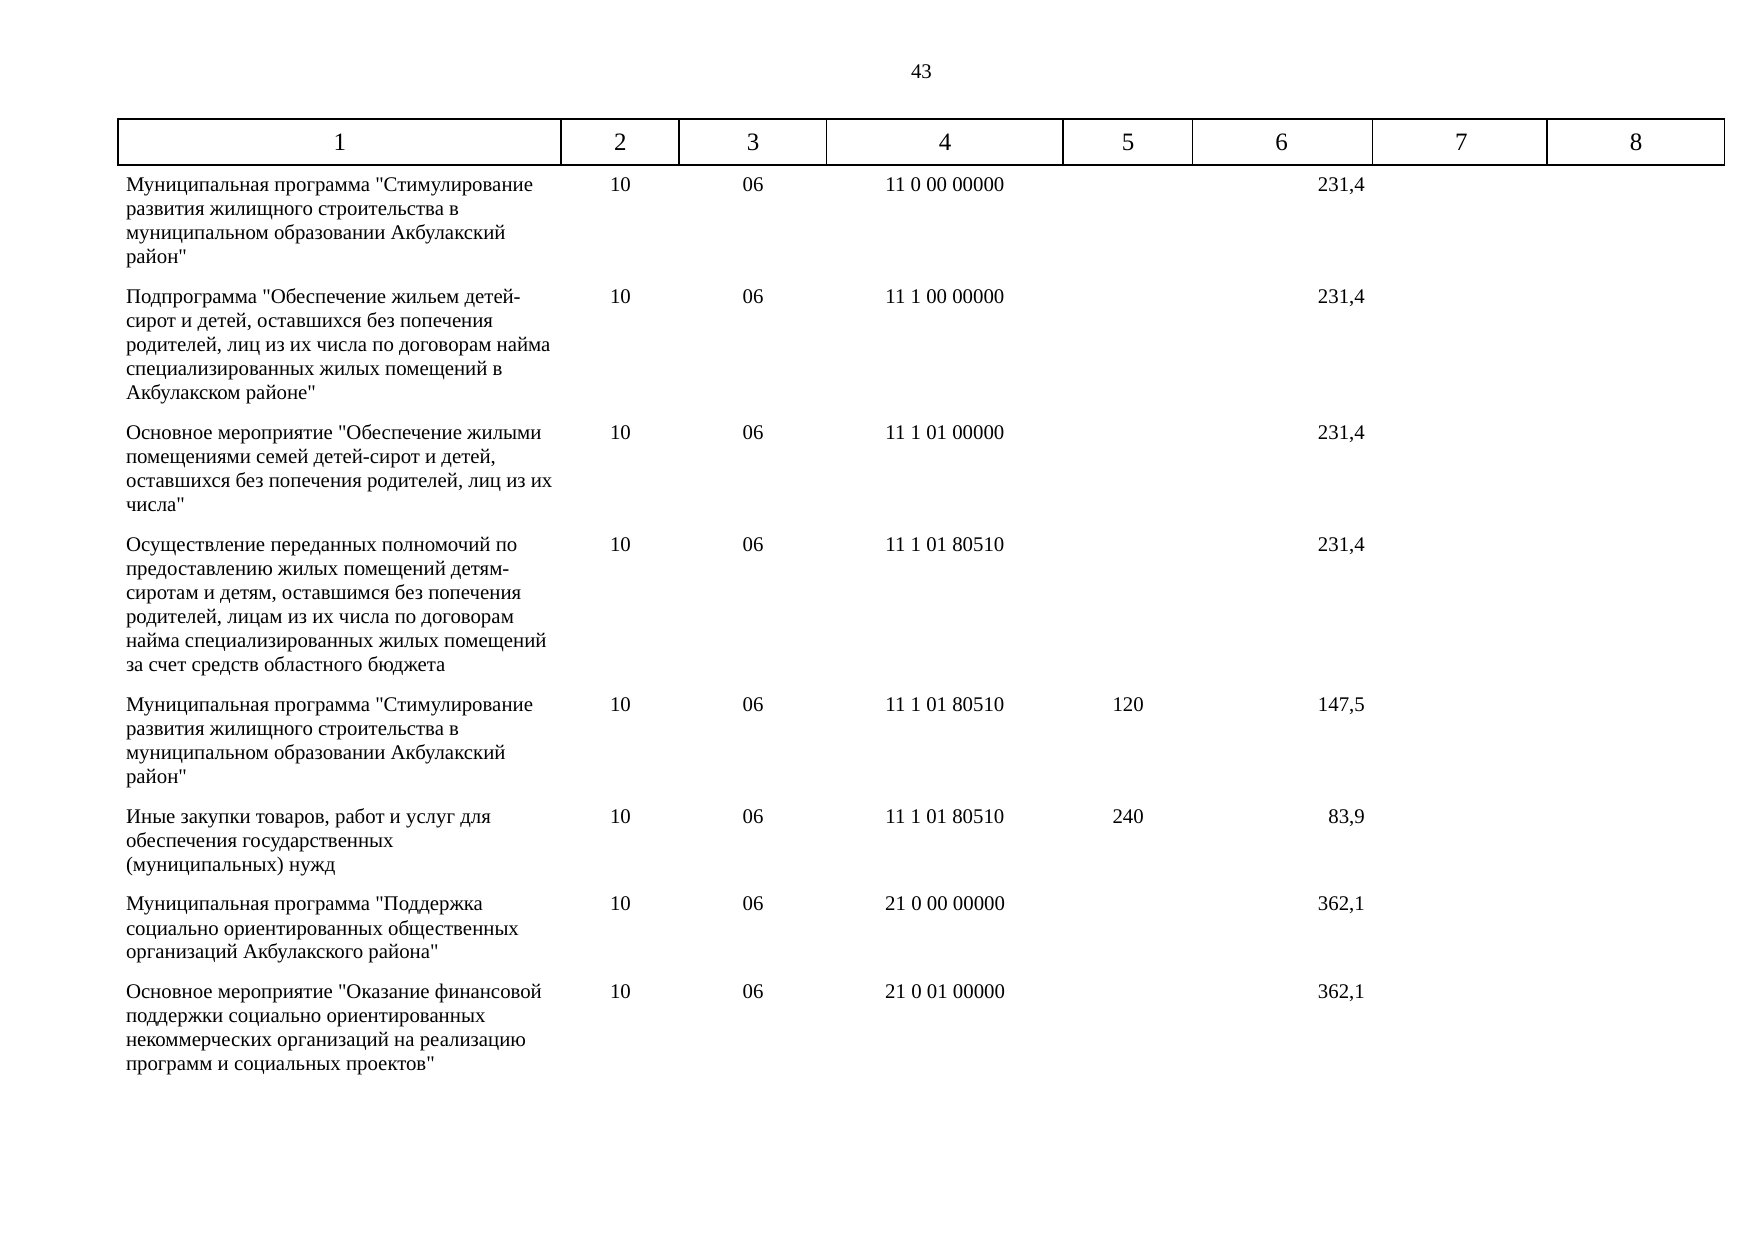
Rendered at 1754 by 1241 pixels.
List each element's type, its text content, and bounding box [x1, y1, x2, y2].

table_cell [1063, 971, 1193, 1083]
table_cell 231,4 [1193, 524, 1372, 684]
table_cell [1372, 276, 1547, 412]
table_cell [1372, 971, 1547, 1083]
table_cell 11 0 00 00000 [827, 166, 1063, 276]
table_cell [1063, 524, 1193, 684]
table_cell 06 [679, 971, 827, 1083]
table_cell [1063, 166, 1193, 276]
table_cell [1547, 412, 1724, 524]
table_cell 06 [679, 884, 827, 971]
table_cell [1547, 796, 1724, 883]
table_cell Муниципальная программа "Стимулирование развития жилищного строительства в муниципальном образовании Акбулакский район" [118, 166, 561, 276]
table_cell [1372, 524, 1547, 684]
table_cell Осуществление переданных полномочий по предоставлению жилых помещений детям-сиротам и детям, оставшимся без попечения родителей, лицам из их числа по договорам найма специализированных жилых помещений за счет средств областного бюджета [118, 524, 561, 684]
table_cell 231,4 [1193, 276, 1372, 412]
table_header 7 [1380, 128, 1542, 156]
table_header [680, 120, 826, 164]
table_header [562, 120, 678, 164]
table_cell 21 0 00 00000 [827, 884, 1063, 971]
table_cell 83,9 [1193, 796, 1372, 883]
table_header [119, 120, 560, 164]
table_cell [1063, 412, 1193, 524]
table_cell 10 [561, 684, 679, 796]
table_cell 11 1 01 00000 [827, 412, 1063, 524]
table_cell Подпрограмма "Обеспечение жильем детей-сирот и детей, оставшихся без попечения родителей, лиц из их числа по договорам найма специализированных жилых помещений в Акбулакском районе" [118, 276, 561, 412]
table_cell [1547, 276, 1724, 412]
table_cell 21 0 01 00000 [827, 971, 1063, 1083]
table_header 8 [1555, 128, 1716, 156]
table_header [827, 120, 1062, 164]
table_cell 231,4 [1193, 412, 1372, 524]
table_cell Основное мероприятие "Обеспечение жилыми помещениями семей детей-сирот и детей, оставшихся без попечения родителей, лиц из их числа" [118, 412, 561, 524]
table_cell 362,1 [1193, 971, 1372, 1083]
table_cell 11 1 00 00000 [827, 276, 1063, 412]
table_cell 231,4 [1193, 166, 1372, 276]
table_cell 10 [561, 971, 679, 1083]
table_cell 06 [679, 796, 827, 883]
table_cell [1547, 166, 1724, 276]
table_cell [1372, 884, 1547, 971]
table_cell Муниципальная программа "Поддержка социально ориентированных общественных организаций Акбулакского района" [118, 884, 561, 971]
table_header 4 [835, 128, 1055, 156]
table_cell 362,1 [1193, 884, 1372, 971]
table_cell 10 [561, 166, 679, 276]
table_cell 10 [561, 796, 679, 883]
table_cell [1372, 684, 1547, 796]
table_cell Муниципальная программа "Стимулирование развития жилищного строительства в муниципальном образовании Акбулакский район" [118, 684, 561, 796]
table_cell 11 1 01 80510 [827, 796, 1063, 883]
table_cell [1547, 884, 1724, 971]
table_cell 147,5 [1193, 684, 1372, 796]
table_header [1064, 120, 1192, 164]
table_header 6 [1201, 128, 1362, 156]
table_cell [1547, 971, 1724, 1083]
table_cell [1372, 166, 1547, 276]
table_cell 06 [679, 166, 827, 276]
table_cell 120 [1063, 684, 1193, 796]
table_header [1373, 120, 1546, 164]
table_cell 11 1 01 80510 [827, 684, 1063, 796]
table_cell 06 [679, 524, 827, 684]
table_cell 10 [561, 412, 679, 524]
table_cell 10 [561, 884, 679, 971]
table_header 2 [569, 128, 671, 156]
table_cell 06 [679, 684, 827, 796]
table_cell Иные закупки товаров, работ и услуг для обеспечения государственных (муниципальных) нужд [118, 796, 561, 883]
table_cell [1547, 524, 1724, 684]
table_cell Основное мероприятие "Оказание финансовой поддержки социально ориентированных некоммерческих организаций на реализацию программ и социальных проектов" [118, 971, 561, 1083]
table_cell [1372, 412, 1547, 524]
table_header 1 [126, 128, 553, 156]
table_cell [1547, 684, 1724, 796]
table_cell 240 [1063, 796, 1193, 883]
table_cell 11 1 01 80510 [827, 524, 1063, 684]
table_cell 06 [679, 412, 827, 524]
table_cell [1063, 276, 1193, 412]
table_header 5 [1071, 128, 1185, 156]
table_cell 10 [561, 524, 679, 684]
table_cell [1063, 884, 1193, 971]
table_cell 10 [561, 276, 679, 412]
table_cell [1372, 796, 1547, 883]
table_header [1193, 120, 1372, 164]
table_cell 06 [679, 276, 827, 412]
table_header 3 [687, 128, 819, 156]
table_header [1548, 120, 1724, 164]
